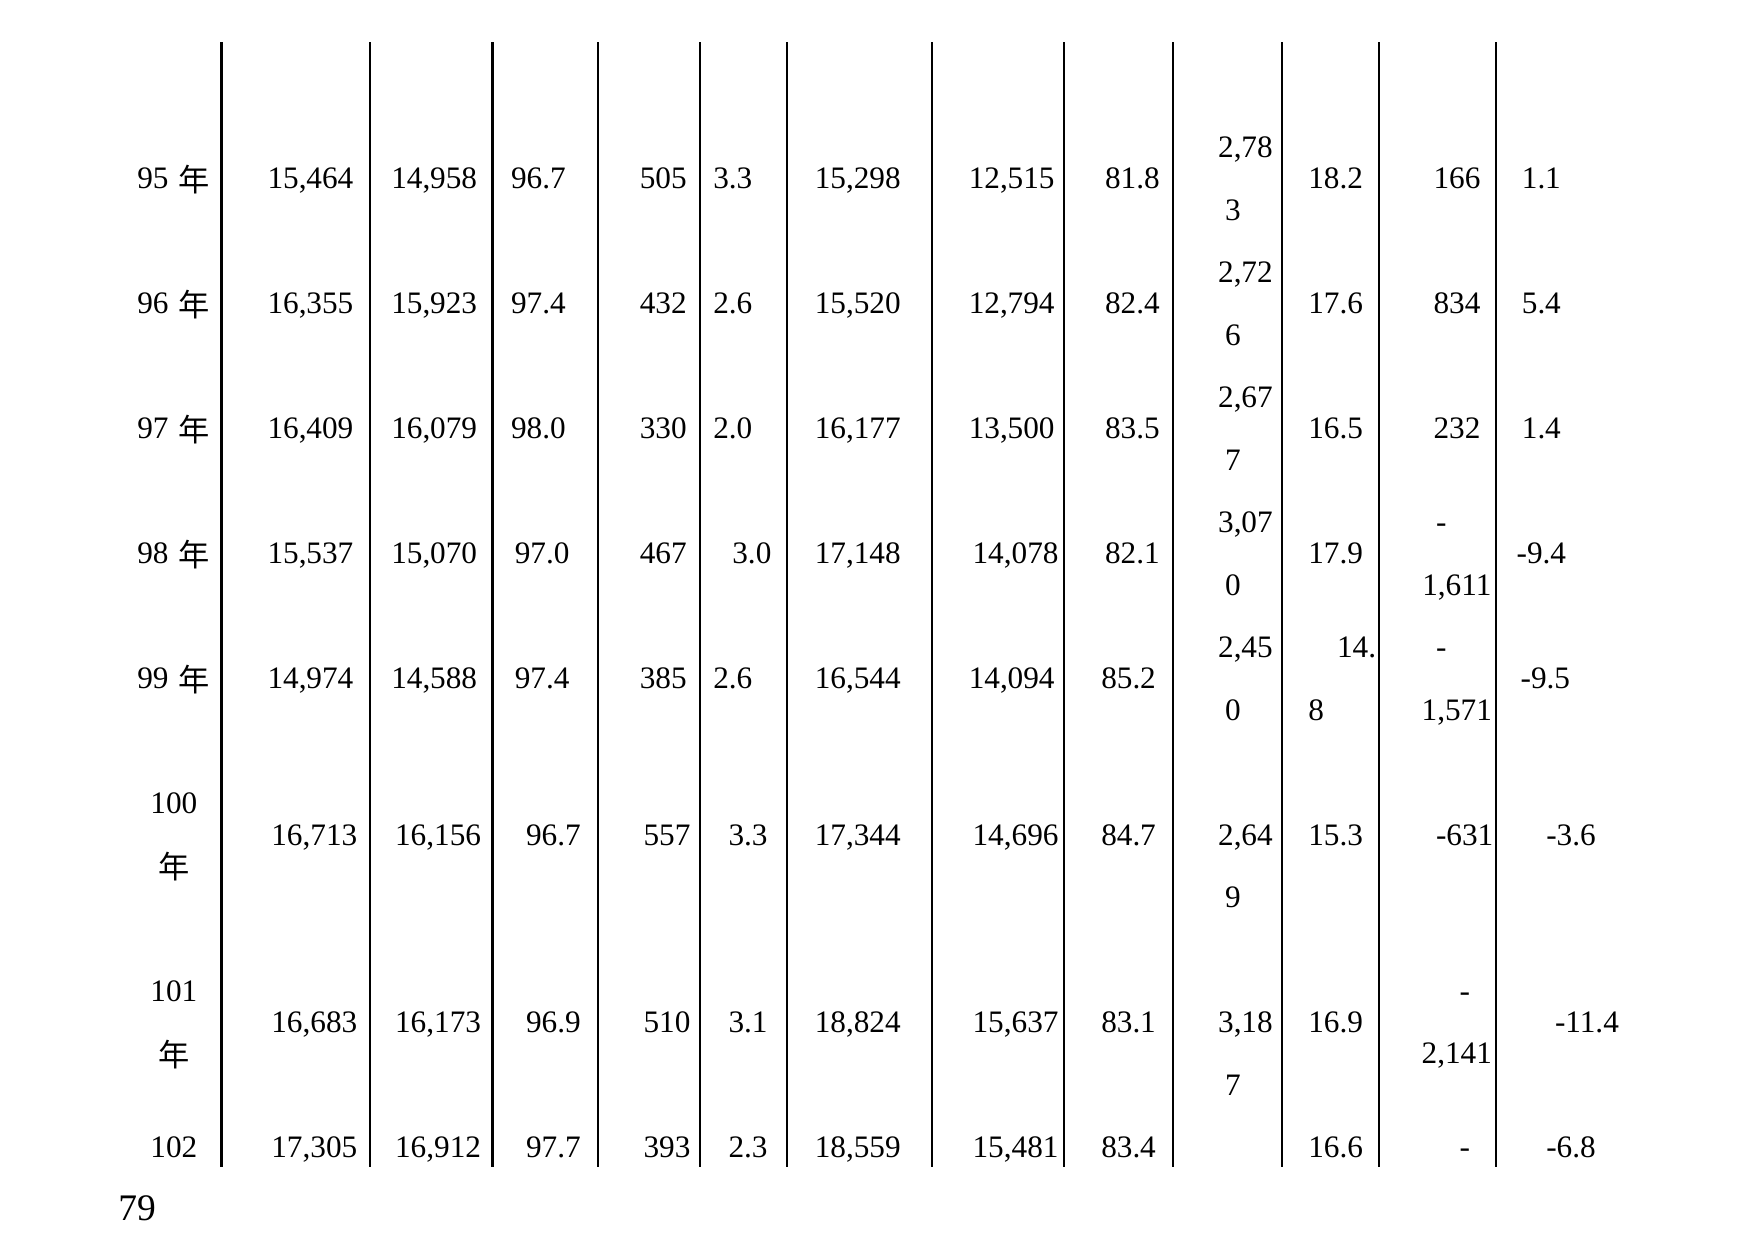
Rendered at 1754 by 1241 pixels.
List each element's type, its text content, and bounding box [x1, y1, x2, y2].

table_cell 83.1 [1065, 917, 1172, 1105]
table_cell 96年 [116, 230, 220, 355]
table_cell 166 [1380, 42, 1495, 230]
table_cell 83.5 [1065, 355, 1172, 480]
table_cell 96.7 [494, 730, 597, 917]
table_cell 16.6 [1283, 1105, 1378, 1167]
table_cell 14,696 [933, 730, 1063, 917]
table_cell -631 [1380, 730, 1495, 917]
table_cell 16,079 [371, 355, 491, 480]
table_cell 17,344 [788, 730, 931, 917]
table_cell 83.4 [1065, 1105, 1172, 1167]
table_cell 100年 [116, 730, 220, 917]
table_cell 432 [599, 230, 699, 355]
table_cell 1.4 [1497, 355, 1641, 480]
table_cell 3.0 [701, 480, 786, 605]
table_cell 17,148 [788, 480, 931, 605]
table_cell -1,571 [1380, 605, 1495, 730]
table_cell 393 [599, 1105, 699, 1167]
table_cell 17,305 [223, 1105, 369, 1167]
table_cell 16.5 [1283, 355, 1378, 480]
table_cell 12,794 [933, 230, 1063, 355]
table_cell 3,070 [1174, 480, 1281, 605]
table_cell 505 [599, 42, 699, 230]
table_cell 2,677 [1174, 355, 1281, 480]
table_cell 2,450 [1174, 605, 1281, 730]
table_cell 557 [599, 730, 699, 917]
table_cell [1174, 1105, 1281, 1167]
table_cell 834 [1380, 230, 1495, 355]
table_cell 2.6 [701, 230, 786, 355]
table_cell 84.7 [1065, 730, 1172, 917]
table_cell -3.6 [1497, 730, 1641, 917]
table_cell 12,515 [933, 42, 1063, 230]
table_cell 16,355 [223, 230, 369, 355]
table_cell 510 [599, 917, 699, 1105]
table_cell 15.3 [1283, 730, 1378, 917]
table_cell 16,912 [371, 1105, 491, 1167]
table_cell 15,298 [788, 42, 931, 230]
table_cell 3.1 [701, 917, 786, 1105]
table_cell 467 [599, 480, 699, 605]
table_cell -9.4 [1497, 480, 1641, 605]
table_cell 16,156 [371, 730, 491, 917]
table_cell 82.1 [1065, 480, 1172, 605]
table_cell -11.4 [1497, 917, 1641, 1105]
table_cell 14,974 [223, 605, 369, 730]
table_cell -6.8 [1497, 1105, 1641, 1167]
table_cell -2,141 [1380, 917, 1495, 1105]
table_cell 97.4 [494, 605, 597, 730]
table_cell 102 [116, 1105, 220, 1167]
table_cell 16.9 [1283, 917, 1378, 1105]
table_cell 16,544 [788, 605, 931, 730]
table_cell 95年 [116, 42, 220, 230]
table_cell 16,177 [788, 355, 931, 480]
table_cell 2,783 [1174, 42, 1281, 230]
table_cell 2.6 [701, 605, 786, 730]
table_cell 2.0 [701, 355, 786, 480]
table_cell 2,726 [1174, 230, 1281, 355]
table_cell 97.7 [494, 1105, 597, 1167]
table_cell 16,173 [371, 917, 491, 1105]
table_cell 96.7 [494, 42, 597, 230]
table_cell 14,094 [933, 605, 1063, 730]
table_cell 15,481 [933, 1105, 1063, 1167]
table_cell 16,713 [223, 730, 369, 917]
table_cell -1,611 [1380, 480, 1495, 605]
table_cell 385 [599, 605, 699, 730]
table_cell [1380, 1105, 1495, 1167]
table_cell 14,588 [371, 605, 491, 730]
table_cell 82.4 [1065, 230, 1172, 355]
table_cell 85.2 [1065, 605, 1172, 730]
table_cell 81.8 [1065, 42, 1172, 230]
table_cell 18,559 [788, 1105, 931, 1167]
table_cell 15,520 [788, 230, 931, 355]
table_cell 1.1 [1497, 42, 1641, 230]
table_cell 98年 [116, 480, 220, 605]
table_cell 2,649 [1174, 730, 1281, 917]
table_cell 13,500 [933, 355, 1063, 480]
table_cell 97.0 [494, 480, 597, 605]
table_cell 97.4 [494, 230, 597, 355]
table_cell 18,824 [788, 917, 931, 1105]
table_cell 3.3 [701, 42, 786, 230]
table_cell 14,078 [933, 480, 1063, 605]
table_cell 15,070 [371, 480, 491, 605]
table_cell 101年 [116, 917, 220, 1105]
table_cell 15,923 [371, 230, 491, 355]
table_cell 16,409 [223, 355, 369, 480]
table_cell 15,464 [223, 42, 369, 230]
table_cell -9.5 [1497, 605, 1641, 730]
table_cell 17.9 [1283, 480, 1378, 605]
table_cell 98.0 [494, 355, 597, 480]
table_cell 232 [1380, 355, 1495, 480]
table_cell 3,187 [1174, 917, 1281, 1105]
table_cell 14.8 [1283, 605, 1378, 730]
table_cell 15,537 [223, 480, 369, 605]
table_cell 97年 [116, 355, 220, 480]
table_cell 14,958 [371, 42, 491, 230]
table_cell 18.2 [1283, 42, 1378, 230]
table_cell 3.3 [701, 730, 786, 917]
table_cell 330 [599, 355, 699, 480]
table_cell 15,637 [933, 917, 1063, 1105]
table_cell 96.9 [494, 917, 597, 1105]
table_cell 17.6 [1283, 230, 1378, 355]
table_cell 16,683 [223, 917, 369, 1105]
table_cell 2.3 [701, 1105, 786, 1167]
table_cell 99年 [116, 605, 220, 730]
table_cell 5.4 [1497, 230, 1641, 355]
